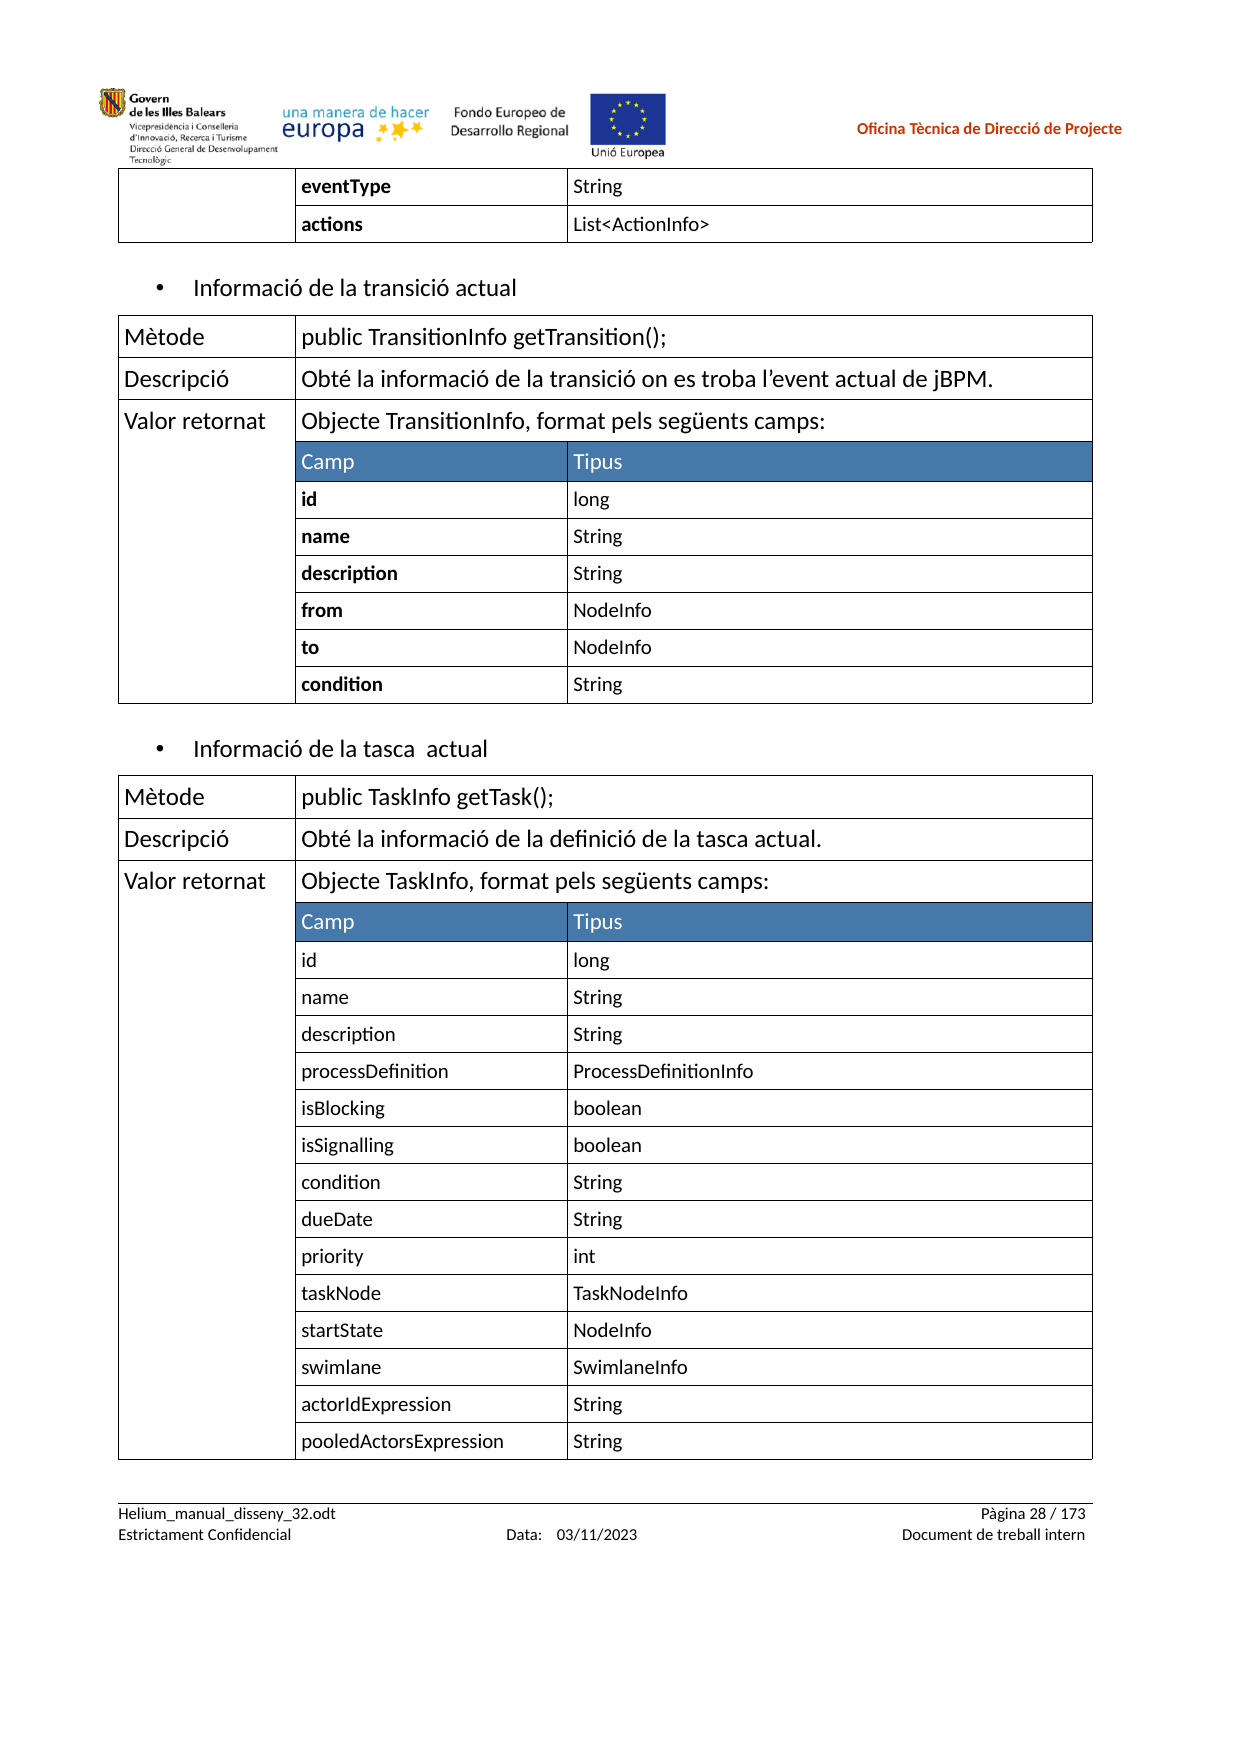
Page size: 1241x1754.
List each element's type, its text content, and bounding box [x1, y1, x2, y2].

table_cell id [296, 942, 567, 978]
table_cell NodeInfo [568, 630, 1092, 666]
table_cell Obté la informació de la definició de la tasca actual. [296, 819, 1092, 859]
table_cell isBlocking [296, 1090, 567, 1126]
table_cell processDefinition [296, 1053, 567, 1089]
table_cell dueDate [296, 1201, 567, 1237]
table_cell Valor retornat [119, 400, 295, 702]
list Informació de la transició actual [156, 272, 1122, 303]
table_cell actorIdExpression [296, 1386, 567, 1422]
table_cell from [296, 593, 567, 628]
table_cell Descripció [119, 358, 295, 399]
table_cell pooledActorsExpression [296, 1423, 567, 1459]
table_cell Descripció [119, 819, 295, 859]
table_cell description [296, 556, 567, 592]
table_cell to [296, 630, 567, 666]
table_cell SwimlaneInfo [568, 1349, 1092, 1385]
table_cell condition [296, 1164, 567, 1200]
table_cell startState [296, 1312, 567, 1348]
table_cell taskNode [296, 1275, 567, 1311]
table_cell String [568, 1423, 1092, 1459]
table_header Mètode [119, 316, 295, 357]
table_cell boolean [568, 1127, 1092, 1163]
table_cell Camp [296, 442, 567, 481]
table_cell int [568, 1238, 1092, 1274]
table_cell String [568, 169, 1092, 205]
table_cell String [568, 1164, 1092, 1200]
table_cell NodeInfo [568, 1312, 1092, 1348]
table_cell id [296, 482, 567, 518]
table_cell String [568, 1201, 1092, 1237]
table_header public TransitionInfo getTransition(); [296, 316, 1092, 357]
table_cell condition [296, 667, 567, 702]
list Informació de la tasca actual [156, 733, 1122, 764]
table_cell description [296, 1016, 567, 1052]
picture [99, 87, 668, 166]
table_cell eventType [296, 169, 567, 205]
table_cell Tipus [568, 442, 1092, 481]
table_cell String [568, 979, 1092, 1015]
table_cell Tipus [568, 903, 1092, 941]
table_cell Objecte TransitionInfo, format pels següents camps: [296, 400, 1092, 441]
table_cell String [568, 1016, 1092, 1052]
table_cell long [568, 942, 1092, 978]
table_cell name [296, 979, 567, 1015]
table_cell priority [296, 1238, 567, 1274]
table_cell isSignalling [296, 1127, 567, 1163]
table_cell String [568, 556, 1092, 592]
table_cell String [568, 519, 1092, 554]
table_cell ProcessDefinitionInfo [568, 1053, 1092, 1089]
table_cell String [568, 1386, 1092, 1422]
table_cell String [568, 667, 1092, 702]
table_cell Obté la informació de la transició on es troba l’event actual de jBPM. [296, 358, 1092, 399]
table_cell List<ActionInfo> [568, 206, 1092, 242]
table_cell swimlane [296, 1349, 567, 1385]
table_cell Valor retornat [119, 861, 295, 1459]
table_cell name [296, 519, 567, 554]
table_cell actions [296, 206, 567, 242]
table_cell Objecte TaskInfo, format pels següents camps: [296, 861, 1092, 902]
table_cell NodeInfo [568, 593, 1092, 628]
table_cell Camp [296, 903, 567, 941]
table_cell boolean [568, 1090, 1092, 1126]
table_cell TaskNodeInfo [568, 1275, 1092, 1311]
table_header Mètode [119, 776, 295, 817]
table_header public TaskInfo getTask(); [296, 776, 1092, 817]
table_cell long [568, 482, 1092, 518]
